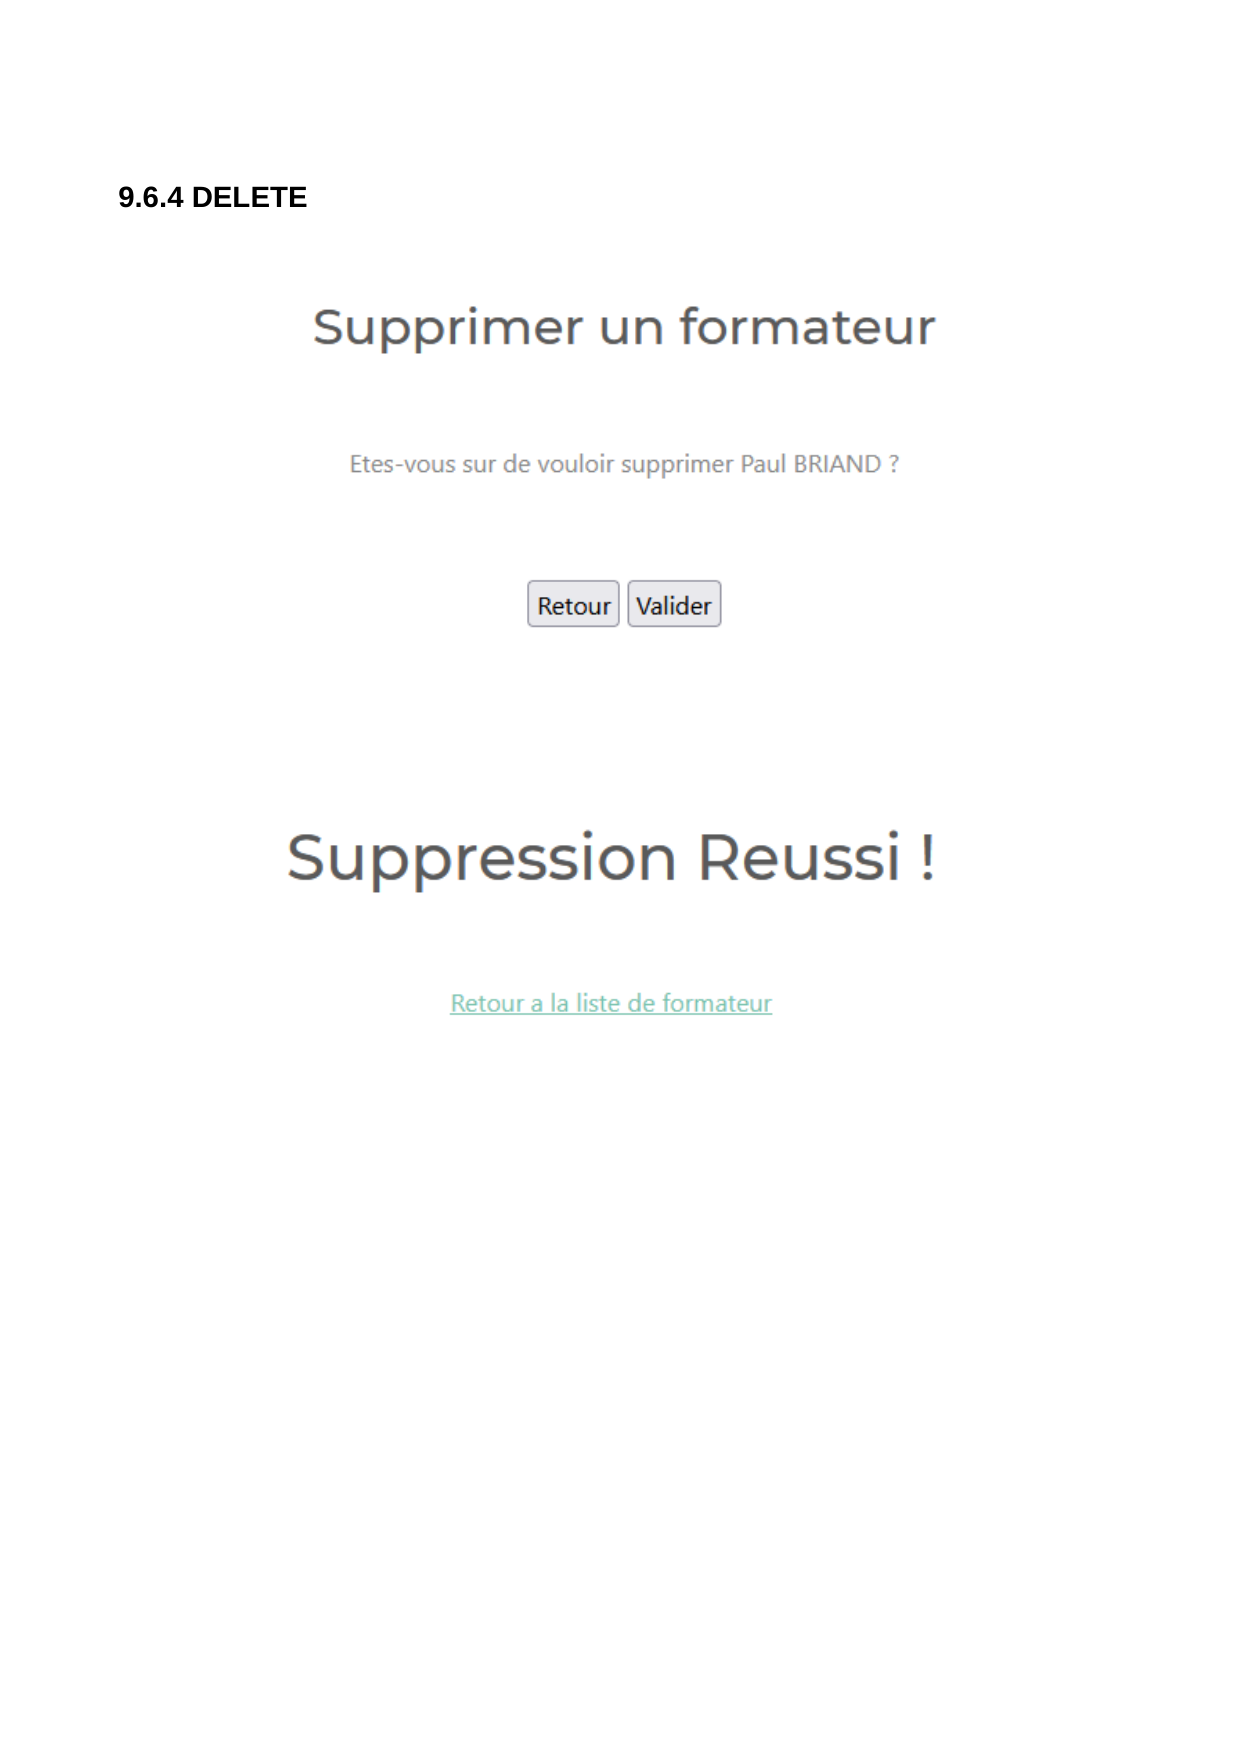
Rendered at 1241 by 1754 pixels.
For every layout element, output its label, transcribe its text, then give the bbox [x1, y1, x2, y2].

subtitle 9.6.4 DELETE [118, 180, 1122, 214]
picture [252, 274, 988, 693]
picture [220, 797, 1020, 1161]
